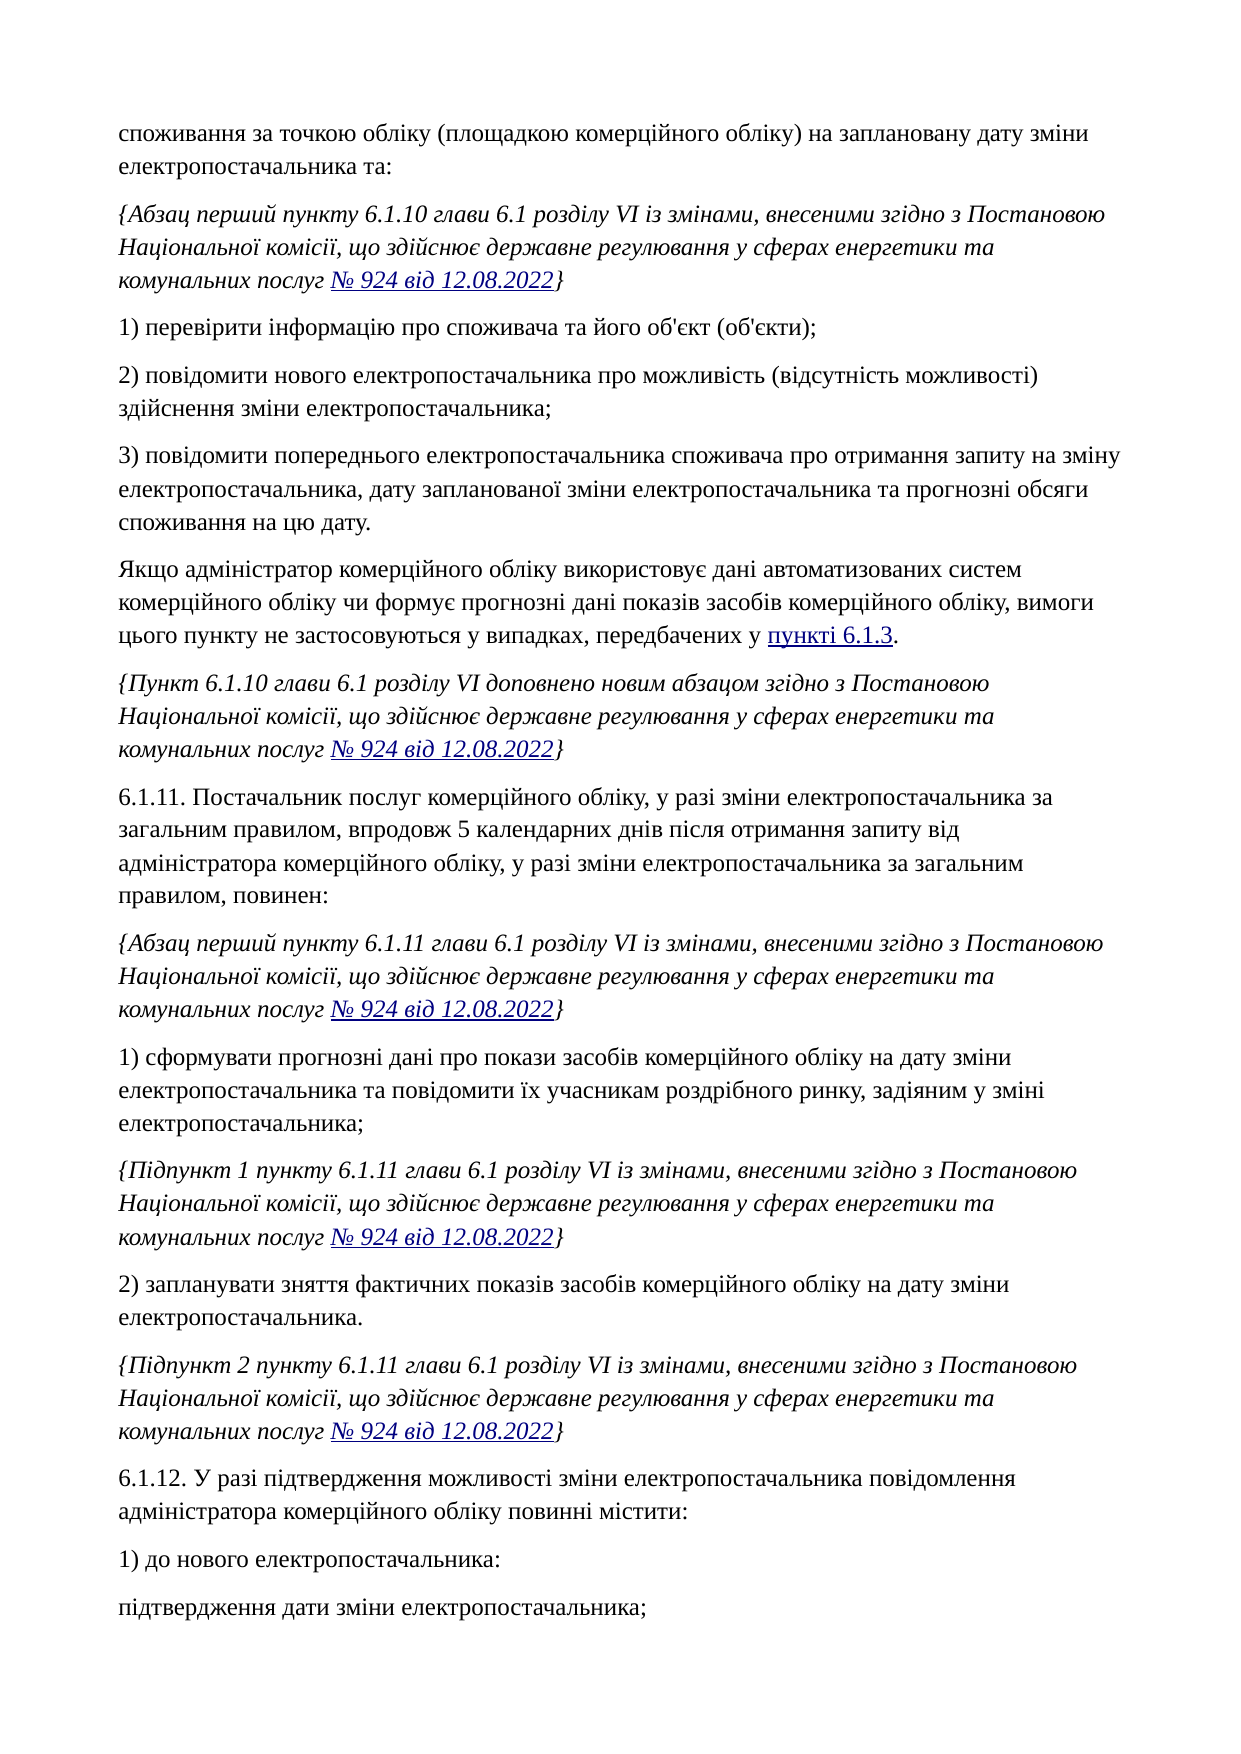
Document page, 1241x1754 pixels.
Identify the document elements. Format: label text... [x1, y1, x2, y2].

text {Підпункт 1 пункту 6.1.11 глави 6.1 розділу VI із змінами, внесеними згідно з Постановою Національної комісії, що здійснює державне регулювання у сферах енергетики та комунальних послуг № 924 від 12.08.2022} [118, 1156, 1122, 1250]
text {Абзац перший пункту 6.1.10 глави 6.1 розділу VI із змінами, внесеними згідно з Постановою Національної комісії, що здійснює державне регулювання у сферах енергетики та комунальних послуг № 924 від 12.08.2022} [118, 199, 1122, 293]
text 1) перевірити інформацію про споживача та його об'єкт (об'єкти); [118, 312, 1122, 341]
text 6.1.12. У разі підтвердження можливості зміни електропостачальника повідомлення адміністратора комерційного обліку повинні містити: [118, 1463, 1122, 1525]
text {Пункт 6.1.10 глави 6.1 розділу VI доповнено новим абзацом згідно з Постановою Національної комісії, що здійснює державне регулювання у сферах енергетики та комунальних послуг № 924 від 12.08.2022} [118, 668, 1122, 763]
text 2) запланувати зняття фактичних показів засобів комерційного обліку на дату зміни електропостачальника. [118, 1269, 1122, 1331]
text споживання за точкою обліку (площадкою комерційного обліку) на заплановану дату зміни електропостачальника та: [118, 118, 1122, 180]
text підтвердження дати зміни електропостачальника; [118, 1592, 1122, 1620]
text 2) повідомити нового електропостачальника про можливість (відсутність можливості) здійснення зміни електропостачальника; [118, 360, 1122, 422]
text 1) до нового електропостачальника: [118, 1544, 1122, 1573]
text {Підпункт 2 пункту 6.1.11 глави 6.1 розділу VI із змінами, внесеними згідно з Постановою Національної комісії, що здійснює державне регулювання у сферах енергетики та комунальних послуг № 924 від 12.08.2022} [118, 1350, 1122, 1444]
text Якщо адміністратор комерційного обліку використовує дані автоматизованих систем комерційного обліку чи формує прогнозні дані показів засобів комерційного обліку, вимоги цього пункту не застосовуються у випадках, передбачених у пункті 6.1.3. [118, 554, 1122, 649]
text 1) сформувати прогнозні дані про покази засобів комерційного обліку на дату зміни електропостачальника та повідомити їх учасникам роздрібного ринку, задіяним у зміні електропостачальника; [118, 1042, 1122, 1137]
text 3) повідомити попереднього електропостачальника споживача про отримання запиту на зміну електропостачальника, дату запланованої зміни електропостачальника та прогнозні обсяги споживання на цю дату. [118, 441, 1122, 535]
text 6.1.11. Постачальник послуг комерційного обліку, у разі зміни електропостачальника за загальним правилом, впродовж 5 календарних днів після отримання запиту від адміністратора комерційного обліку, у разі зміни електропостачальника за загальним правилом, повинен: [118, 782, 1122, 909]
text {Абзац перший пункту 6.1.11 глави 6.1 розділу VI із змінами, внесеними згідно з Постановою Національної комісії, що здійснює державне регулювання у сферах енергетики та комунальних послуг № 924 від 12.08.2022} [118, 928, 1122, 1023]
